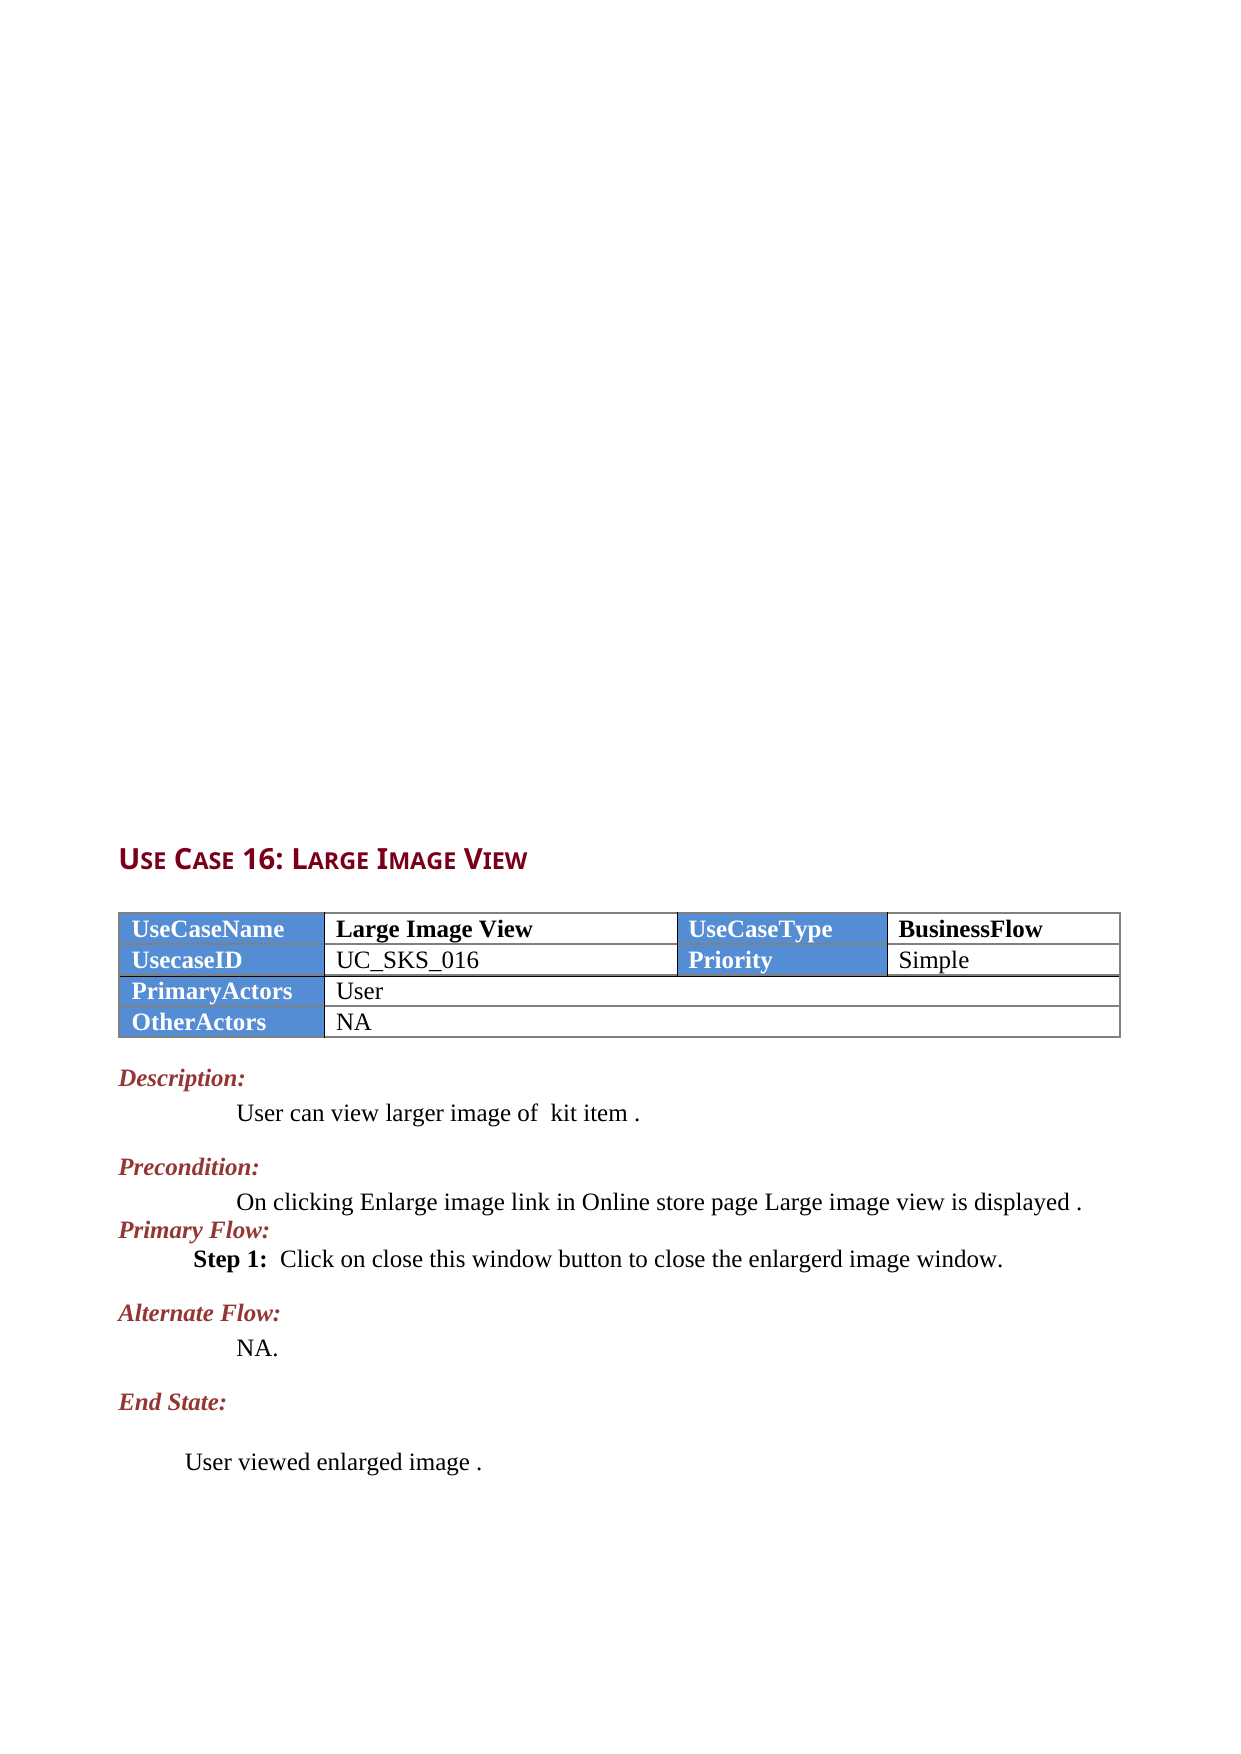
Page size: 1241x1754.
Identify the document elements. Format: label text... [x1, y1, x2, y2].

table_cell UsecaseID [120, 945, 324, 974]
text Alternate Flow: [118, 1298, 1122, 1327]
text Use Case 16: Large Image View [118, 838, 1122, 878]
table_cell OtherActors [120, 1007, 324, 1036]
text Step 1: Click on close this window button to close the enlargerd image window. [193, 1244, 1122, 1273]
table_header UseCaseName [120, 914, 324, 943]
table_header BusinessFlow [888, 914, 1119, 943]
text User can view larger image of kit item . [118, 1098, 1122, 1127]
table_header Large Image View [325, 914, 677, 943]
text Precondition: [118, 1152, 1122, 1180]
text User viewed enlarged image . [118, 1447, 1122, 1476]
table_cell Simple [888, 945, 1119, 974]
text NA. [118, 1333, 1122, 1362]
text On clicking Enlarge image link in Online store page Large image view is displayed . [118, 1187, 1122, 1215]
text End State: [118, 1387, 1122, 1415]
table_cell PrimaryActors [120, 977, 324, 1005]
table_cell UC_SKS_016 [325, 945, 677, 974]
text Primary Flow: [118, 1215, 1122, 1244]
table_cell Priority [678, 945, 887, 974]
table_cell User [325, 977, 1119, 1005]
table_cell NA [325, 1007, 1119, 1036]
text Description: [118, 1063, 1122, 1092]
table_header UseCaseType [678, 914, 887, 943]
